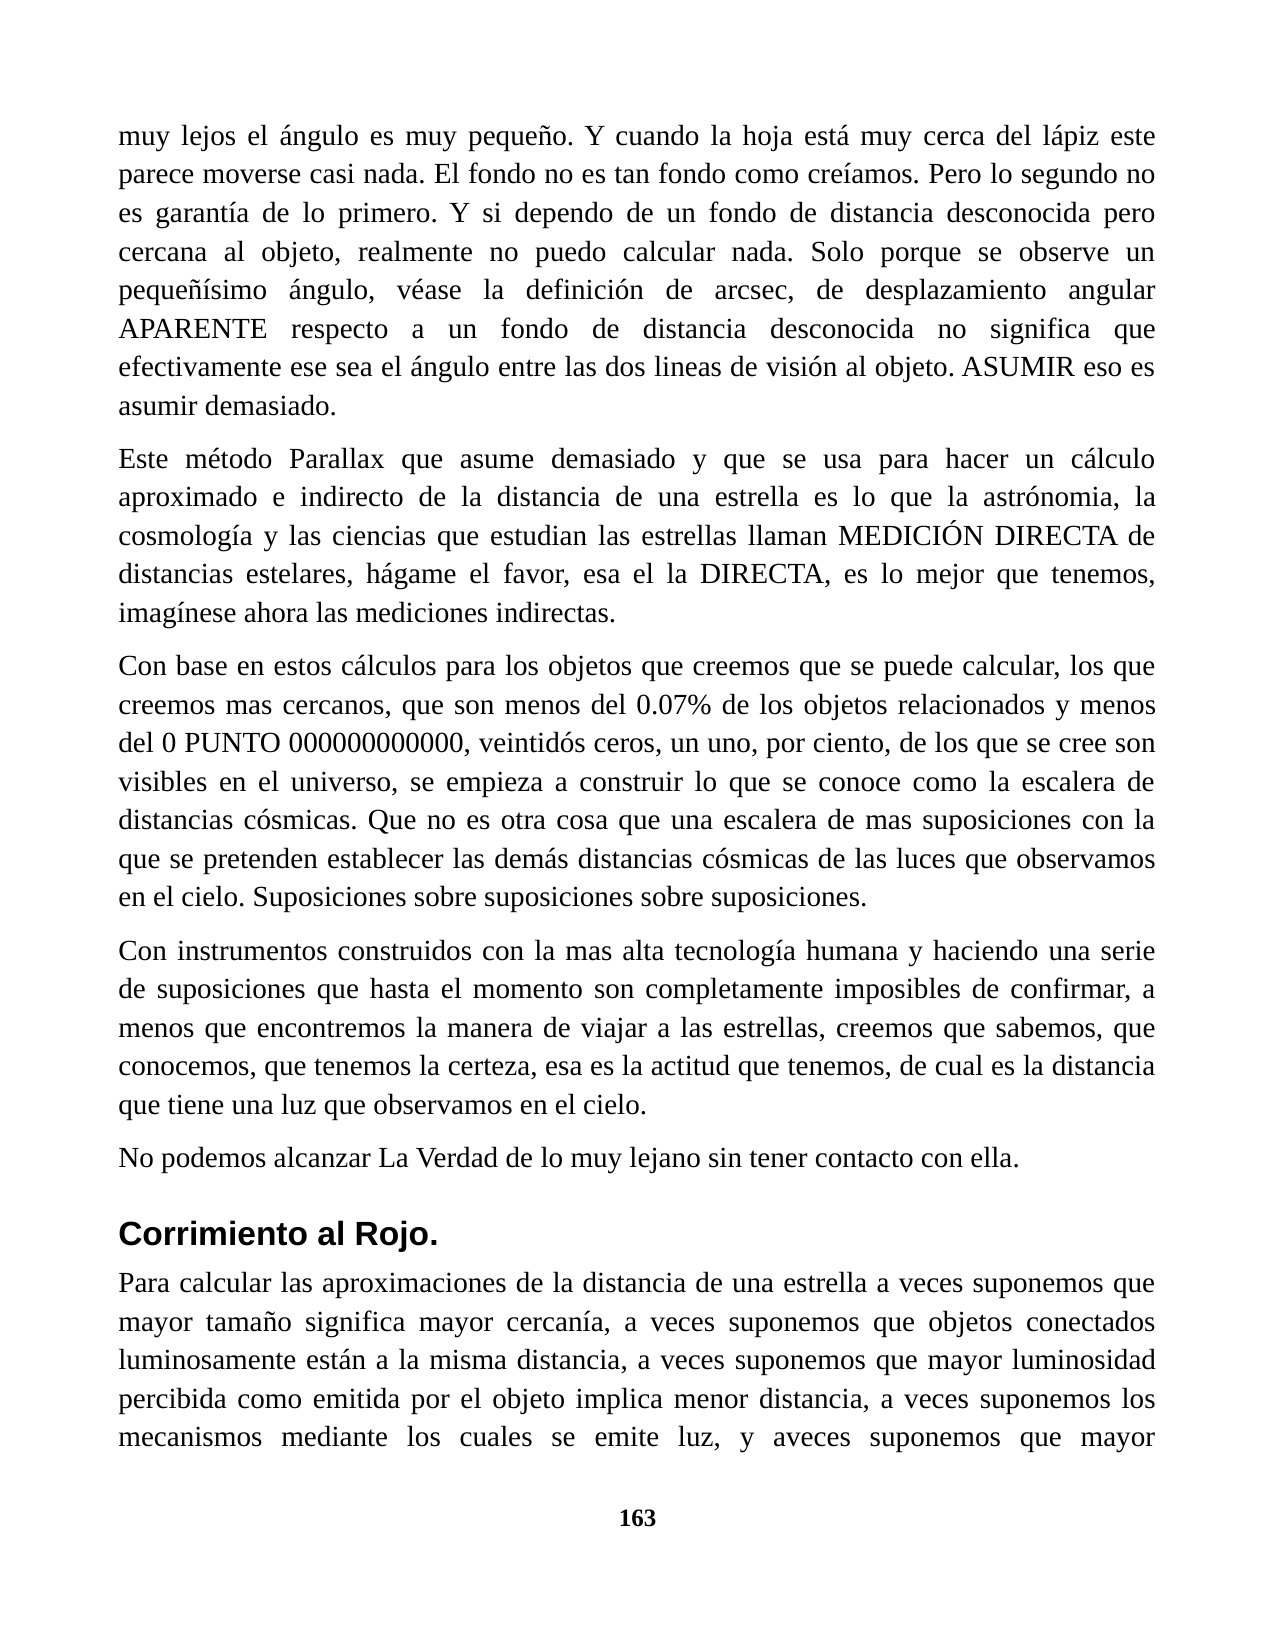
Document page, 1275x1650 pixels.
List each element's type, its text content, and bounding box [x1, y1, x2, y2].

text Con instrumentos construidos con la mas alta tecnología humana y haciendo una serie de suposiciones que hasta el momento son completamente imposibles de confirmar, a menos que encontremos la manera de viajar a las estrellas, creemos que sabemos, que conocemos, que tenemos la certeza, esa es la actitud que tenemos, de cual es la distancia que tiene una luz que observamos en el cielo. [118, 933, 1157, 1120]
text muy lejos el ángulo es muy pequeño. Y cuando la hoja está muy cerca del lápiz este parece moverse casi nada. El fondo no es tan fondo como creíamos. Pero lo segundo no es garantía de lo primero. Y si dependo de un fondo de distancia desconocida pero cercana al objeto, realmente no puedo calcular nada. Solo porque se observe un pequeñísimo ángulo, véase la definición de arcsec, de desplazamiento angular APARENTE respecto a un fondo de distancia desconocida no significa que efectivamente ese sea el ángulo entre las dos lineas de visión al objeto. ASUMIR eso es asumir demasiado. [118, 118, 1157, 421]
text Para calcular las aproximaciones de la distancia de una estrella a veces suponemos que mayor tamaño significa mayor cercanía, a veces suponemos que objetos conectados luminosamente están a la misma distancia, a veces suponemos que mayor luminosidad percibida como emitida por el objeto implica menor distancia, a veces suponemos los mecanismos mediante los cuales se emite luz, y aveces suponemos que mayor [118, 1265, 1157, 1453]
text Este método Parallax que asume demasiado y que se usa para hacer un cálculo aproximado e indirecto de la distancia de una estrella es lo que la astrónomia, la cosmología y las ciencias que estudian las estrellas llaman MEDICIÓN DIRECTA de distancias estelares, hágame el favor, esa el la DIRECTA, es lo mejor que tenemos, imagínese ahora las mediciones indirectas. [118, 441, 1157, 629]
subtitle Corrimiento al Rojo. [118, 1214, 1157, 1253]
text No podemos alcanzar La Verdad de lo muy lejano sin tener contacto con ella. [118, 1140, 1157, 1173]
text Con base en estos cálculos para los objetos que creemos que se puede calcular, los que creemos mas cercanos, que son menos del 0.07% de los objetos relacionados y menos del 0 PUNTO 000000000000, veintidós ceros, un uno, por ciento, de los que se cree son visibles en el universo, se empieza a construir lo que se conoce como la escalera de distancias cósmicas. Que no es otra cosa que una escalera de mas suposiciones con la que se pretenden establecer las demás distancias cósmicas de las luces que observamos en el cielo. Suposiciones sobre suposiciones sobre suposiciones. [118, 648, 1157, 913]
